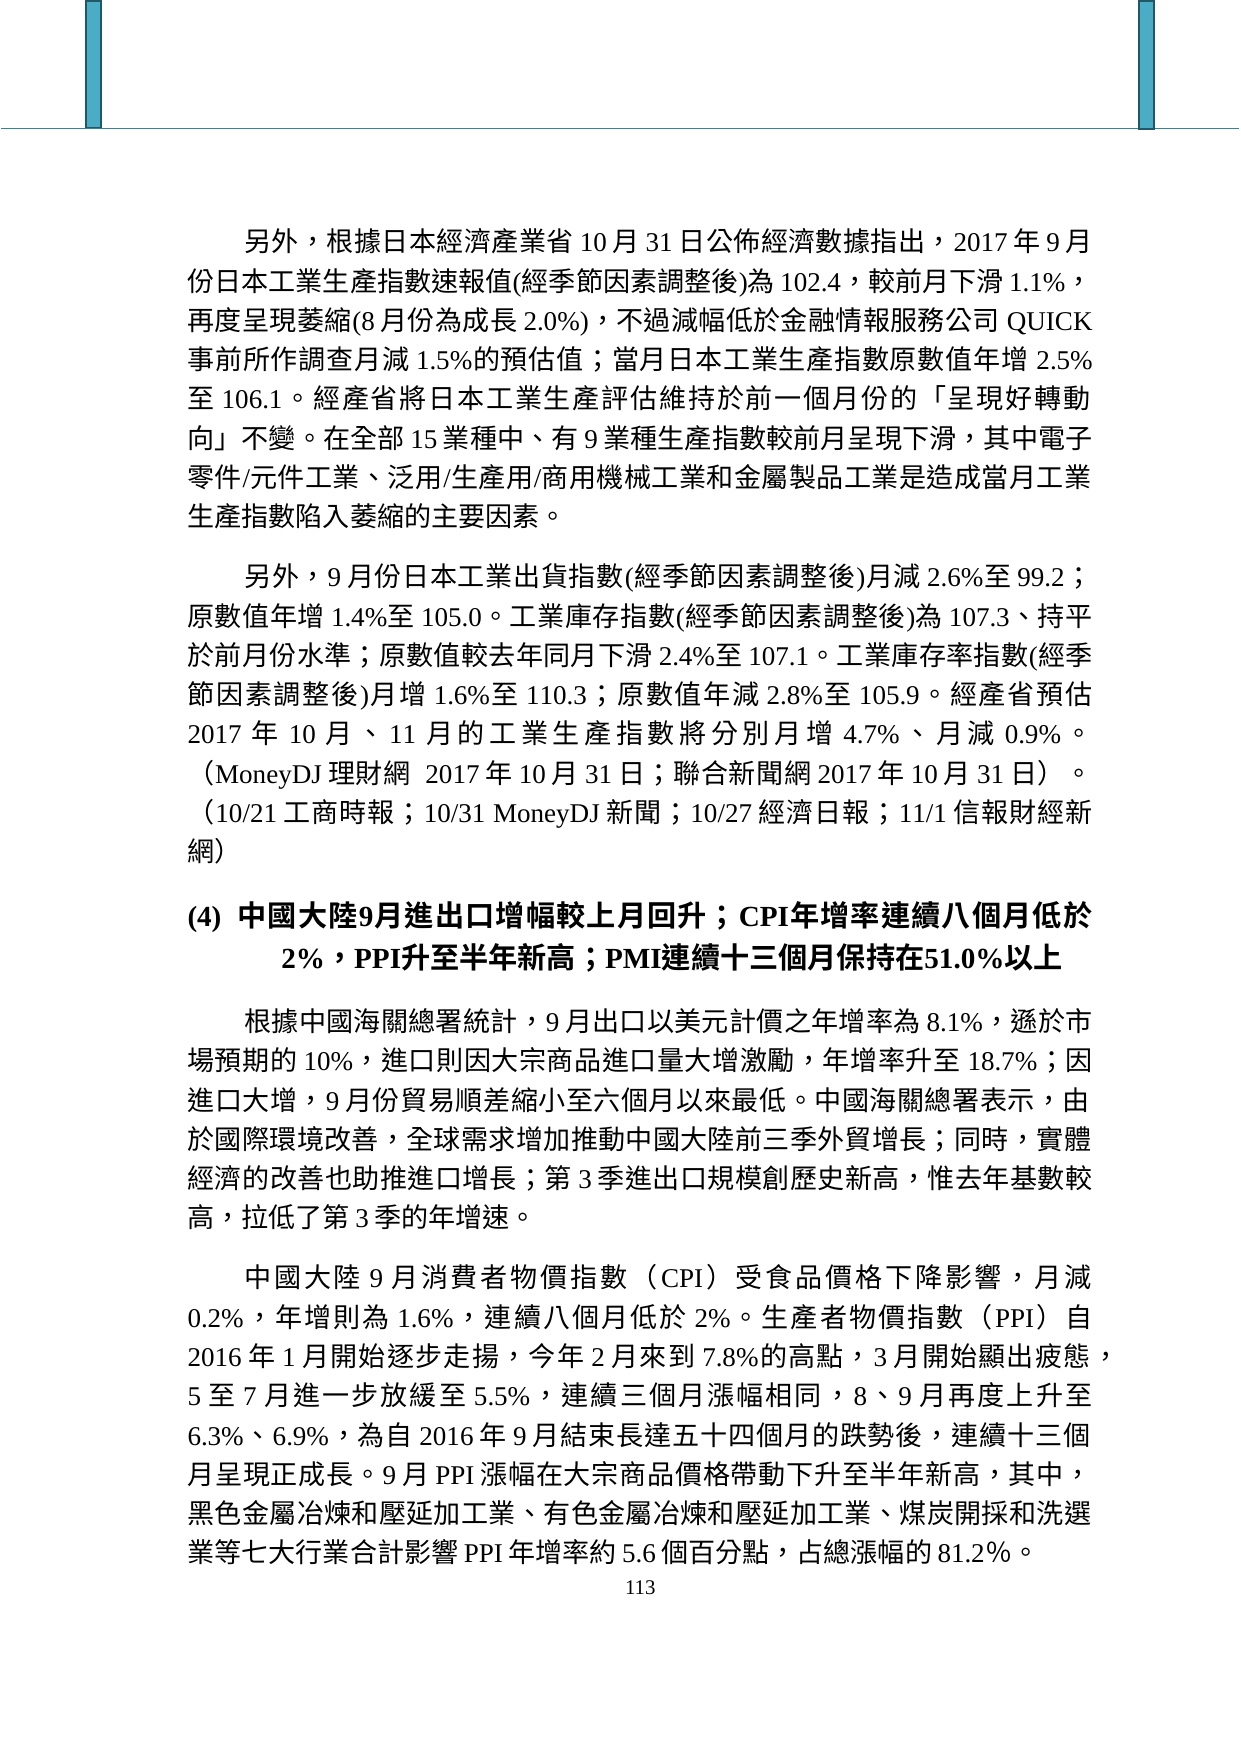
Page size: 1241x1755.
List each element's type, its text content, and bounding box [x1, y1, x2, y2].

text 另外，9月份日本工業出貨指數(經季節因素調整後)月減2.6%至99.2；原數值年增1.4%至105.0。工業庫存指數(經季節因素調整後)為107.3、持平於前月份水準；原數值較去年同月下滑2.4%至107.1。工業庫存率指數(經季節因素調整後)月增1.6%至110.3；原數值年減2.8%至105.9。經產省預估2017年10月、11月的工業生產指數將分別月增4.7%、月減0.9%。（MoneyDJ理財網 2017年10月31日；聯合新聞網2017年10月31日）。（10/21工商時報；10/31 MoneyDJ新聞；10/27經濟日報；11/1信報財經新網） [187, 555, 1093, 869]
text 中國大陸9月消費者物價指數（CPI）受食品價格下降影響，月減0.2%，年增則為1.6%，連續八個月低於2%。生產者物價指數（PPI）自2016年1月開始逐步走揚，今年2月來到7.8%的高點，3月開始顯出疲態，5至7月進一步放緩至5.5%，連續三個月漲幅相同，8、9月再度上升至6.3%、6.9%，為自2016年9月結束長達五十四個月的跌勢後，連續十三個月呈現正成長。9月PPI漲幅在大宗商品價格帶動下升至半年新高，其中，黑色金屬冶煉和壓延加工業、有色金屬冶煉和壓延加工業、煤炭開採和洗選業等七大行業合計影響PPI年增率約5.6個百分點，占總漲幅的81.2％。 [187, 1256, 1093, 1571]
text 根據中國海關總署統計，9月出口以美元計價之年增率為8.1%，遜於市場預期的10%，進口則因大宗商品進口量大增激勵，年增率升至18.7%；因進口大增，9月份貿易順差縮小至六個月以來最低。中國海關總署表示，由於國際環境改善，全球需求增加推動中國大陸前三季外貿增長；同時，實體經濟的改善也助推進口增長；第3季進出口規模創歷史新高，惟去年基數較高，拉低了第3季的年增速。 [187, 1000, 1093, 1236]
list 中國大陸9月進出口增幅較上月回升；CPI年增率連續八個月低於2%，PPI升至半年新高；PMI連續十三個月保持在51.0%以上 [187, 892, 1093, 977]
text 另外，根據日本經濟產業省10月31日公佈經濟數據指出，2017年9月份日本工業生產指數速報值(經季節因素調整後)為102.4，較前月下滑1.1%，再度呈現萎縮(8月份為成長2.0%)，不過減幅低於金融情報服務公司QUICK事前所作調查月減1.5%的預估值；當月日本工業生產指數原數值年增2.5%至106.1。經產省將日本工業生產評估維持於前一個月份的「呈現好轉動向」不變。在全部15業種中、有9業種生產指數較前月呈現下滑，其中電子零件/元件工業、泛用/生產用/商用機械工業和金屬製品工業是造成當月工業生產指數陷入萎縮的主要因素。 [187, 220, 1093, 534]
